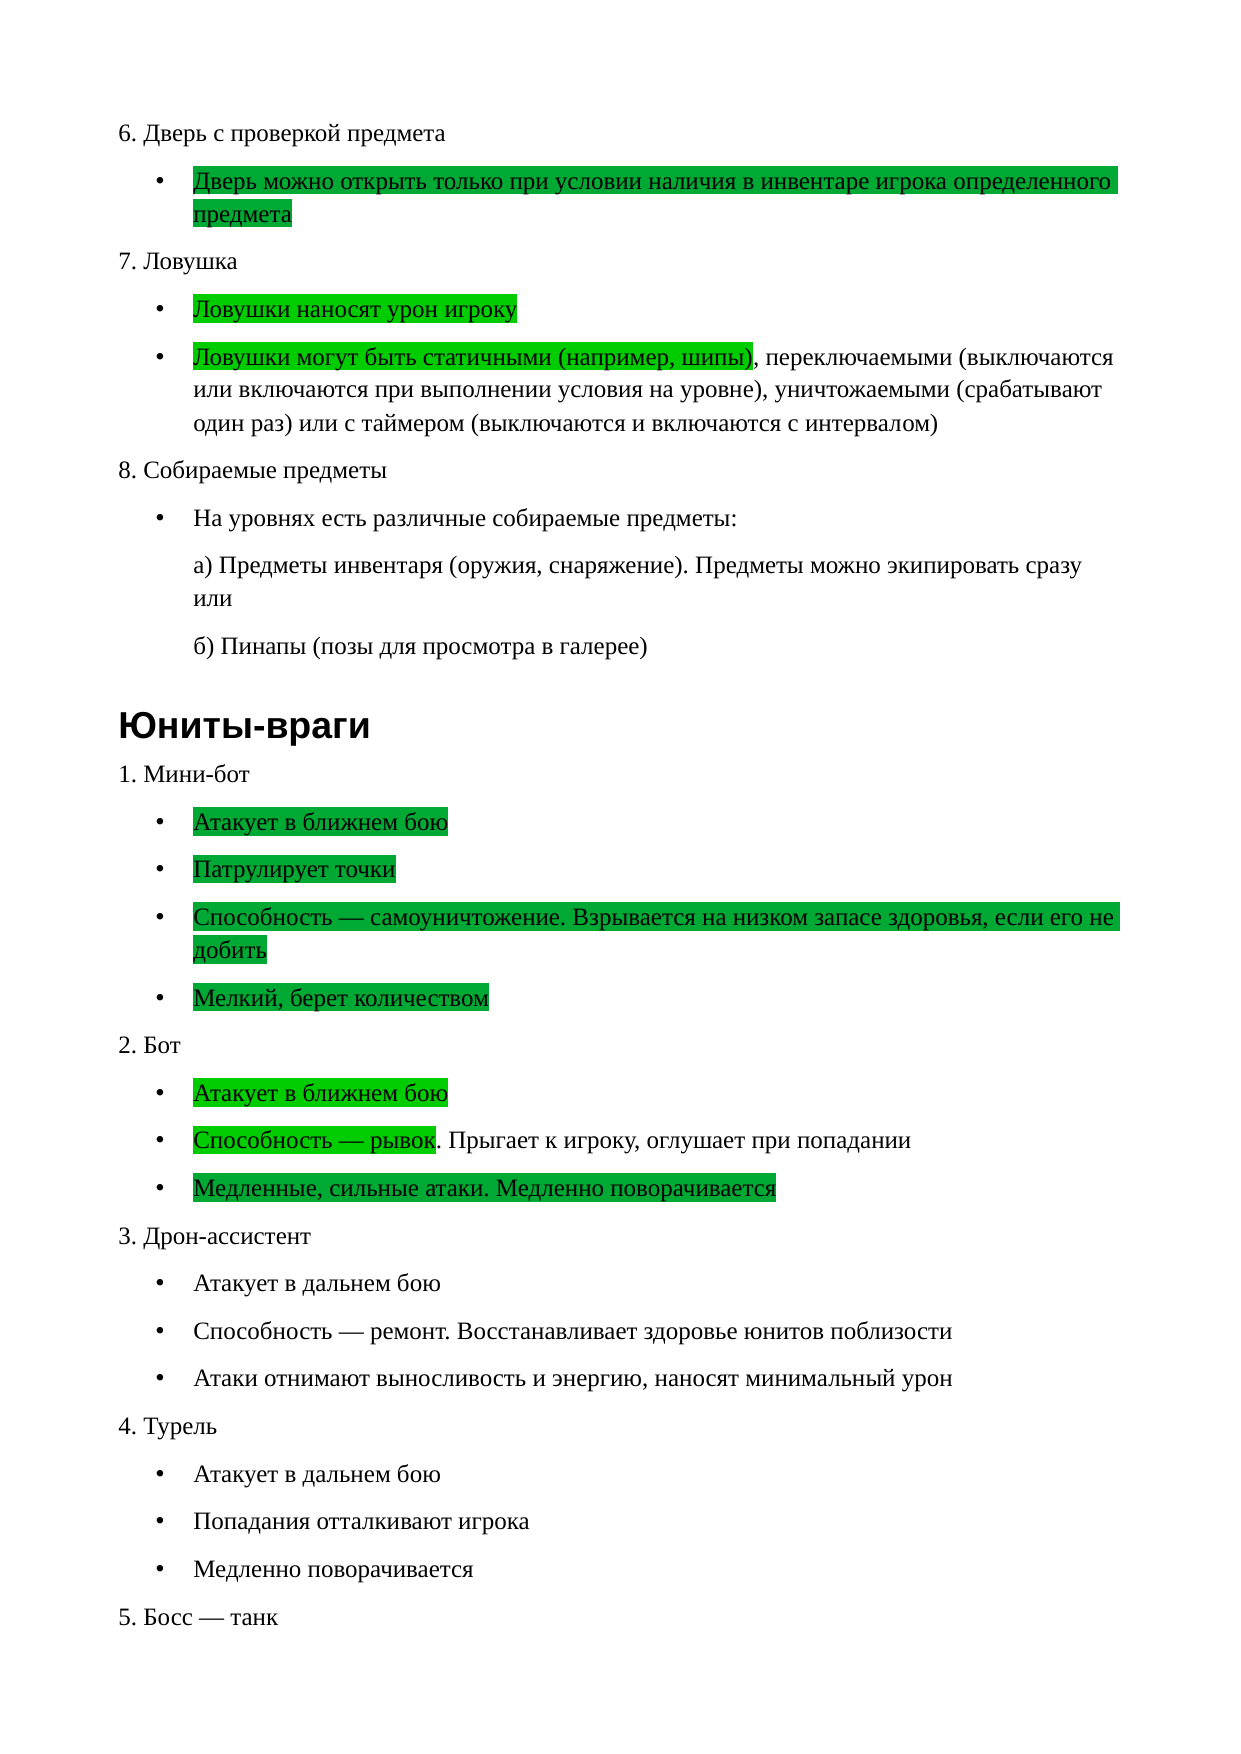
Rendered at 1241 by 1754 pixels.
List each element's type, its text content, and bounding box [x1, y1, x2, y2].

list Способность — самоуничтожение. Взрывается на низком запасе здоровья, если его не добить [156, 902, 1122, 964]
subtitle Юниты-враги [118, 704, 1122, 747]
list Попадания отталкивают игрока [156, 1506, 1122, 1535]
list Патрулирует точки [156, 854, 1122, 883]
list б) Пинапы (позы для просмотра в галерее) [156, 631, 1122, 660]
list Способность — ремонт. Восстанавливает здоровье юнитов поблизости [156, 1316, 1122, 1345]
list Ловушки наносят урон игроку [156, 294, 1122, 323]
list Атакует в ближнем бою [156, 807, 1122, 836]
list Медленные, сильные атаки. Медленно поворачивается [156, 1173, 1122, 1202]
text 6. Дверь с проверкой предмета [118, 118, 1122, 147]
text 5. Босс — танк [118, 1602, 1122, 1630]
list Ловушки могут быть статичными (например, шипы), переключаемыми (выключаются или включаются при выполнении условия на уровне), уничтожаемыми (срабатывают один раз) или с таймером (выключаются и включаются с интервалом) [156, 342, 1122, 436]
list На уровнях есть различные собираемые предметы: [156, 503, 1122, 532]
list Способность — рывок. Прыгает к игроку, оглушает при попадании [156, 1126, 1122, 1154]
list Атакует в дальнем бою [156, 1268, 1122, 1297]
list Мелкий, берет количеством [156, 983, 1122, 1011]
text 8. Собираемые предметы [118, 455, 1122, 484]
list Медленно поворачивается [156, 1554, 1122, 1583]
list Атакует в дальнем бою [156, 1459, 1122, 1487]
text 1. Мини-бот [118, 759, 1122, 788]
list Атаки отнимают выносливость и энергию, наносят минимальный урон [156, 1363, 1122, 1392]
text 2. Бот [118, 1030, 1122, 1059]
text 7. Ловушка [118, 246, 1122, 275]
list Атакует в ближнем бою [156, 1078, 1122, 1107]
list а) Предметы инвентаря (оружия, снаряжение). Предметы можно экипировать сразу или [156, 550, 1122, 612]
text 3. Дрон-ассистент [118, 1221, 1122, 1249]
text 4. Турель [118, 1411, 1122, 1440]
list Дверь можно открыть только при условии наличия в инвентаре игрока определенного предмета [156, 166, 1122, 227]
